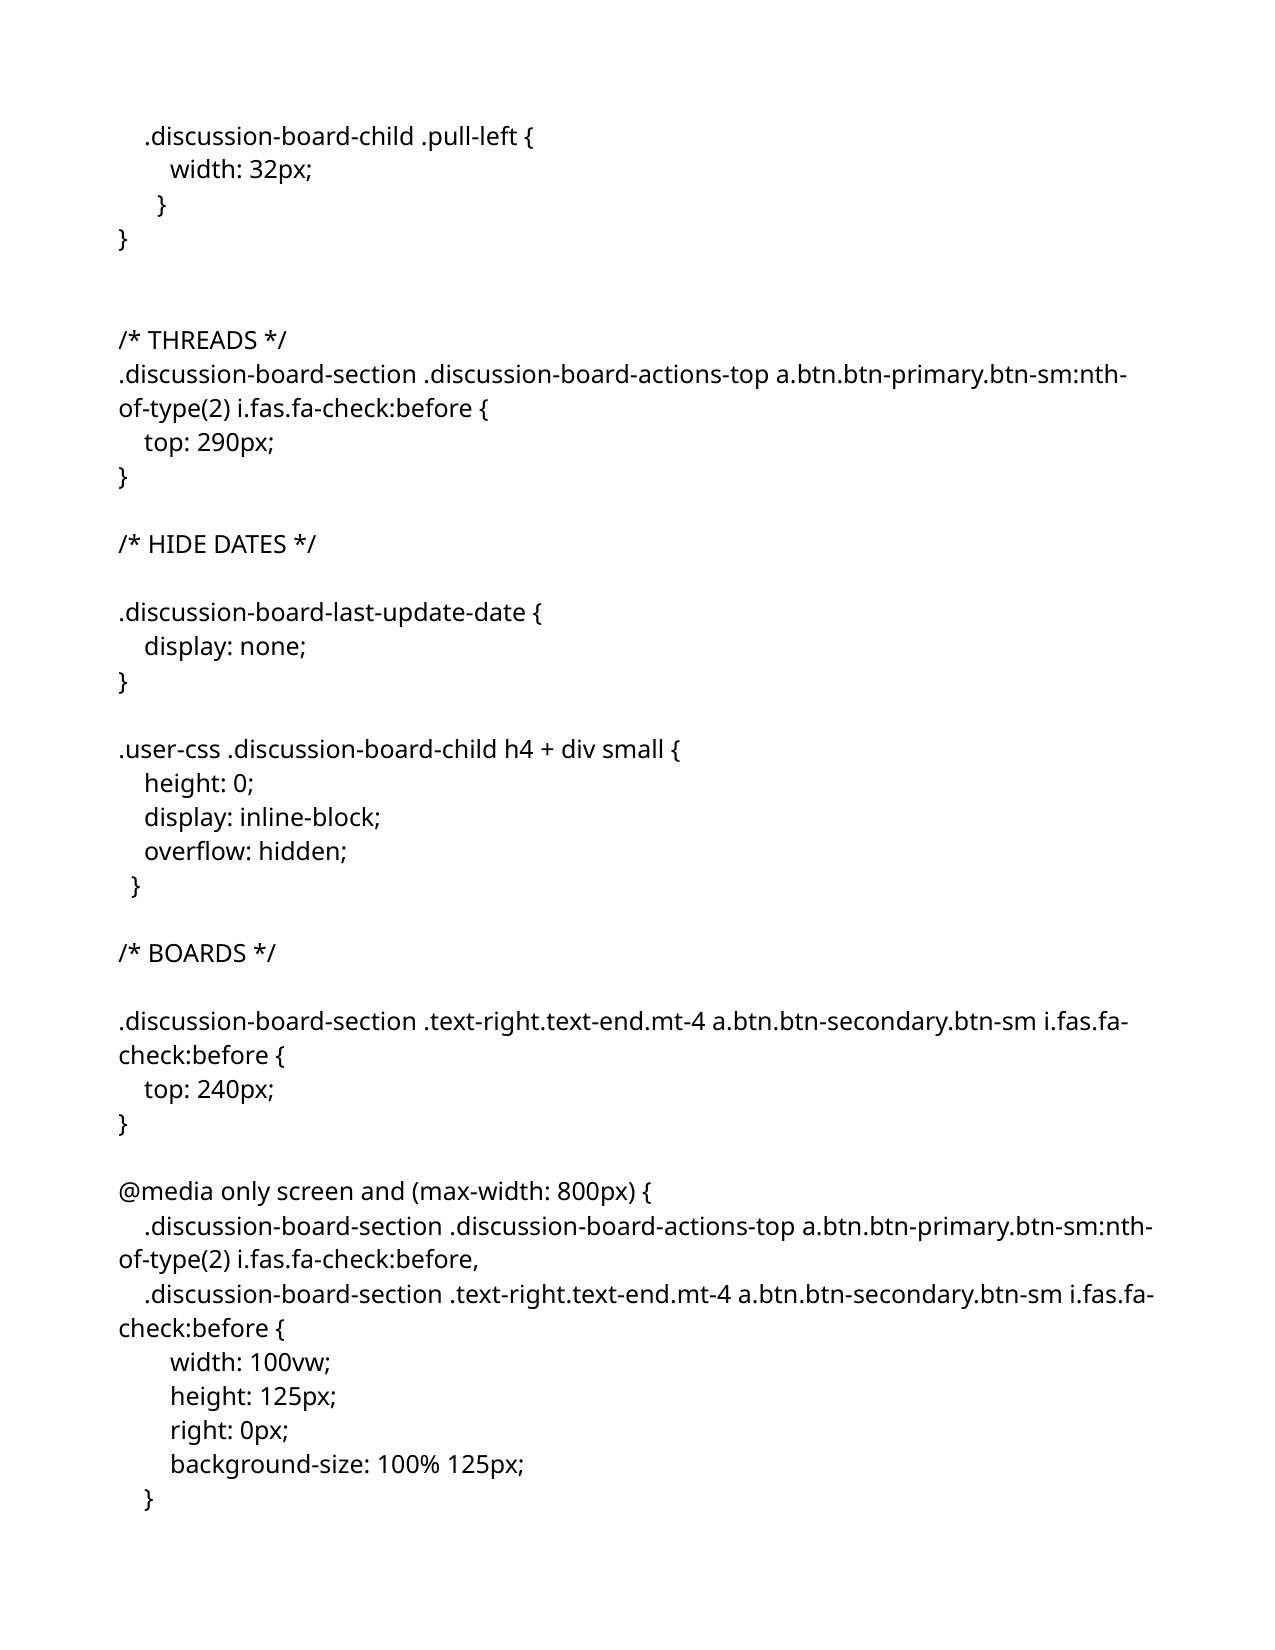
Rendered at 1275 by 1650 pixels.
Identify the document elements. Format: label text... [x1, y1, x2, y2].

text .discussion-board-child .pull-left { width: 32px; } } /* THREADS */ .discussion-board-section .discussion-board-actions-top a.btn.btn-primary.btn-sm:nth-of-type(2) i.fas.fa-check:before { top: 290px; } /* HIDE DATES */ .discussion-board-last-update-date { display: none; } .user-css .discussion-board-child h4 + div small { height: 0; display: inline-block; overflow: hidden; } /* BOARDS */ .discussion-board-section .text-right.text-end.mt-4 a.btn.btn-secondary.btn-sm i.fas.fa-check:before { top: 240px; } @media only screen and (max-width: 800px) { .discussion-board-section .discussion-board-actions-top a.btn.btn-primary.btn-sm:nth-of-type(2) i.fas.fa-check:before, .discussion-board-section .text-right.text-end.mt-4 a.btn.btn-secondary.btn-sm i.fas.fa-check:before { width: 100vw; height: 125px; right: 0px; background-size: 100% 125px; } [118, 118, 1157, 1515]
